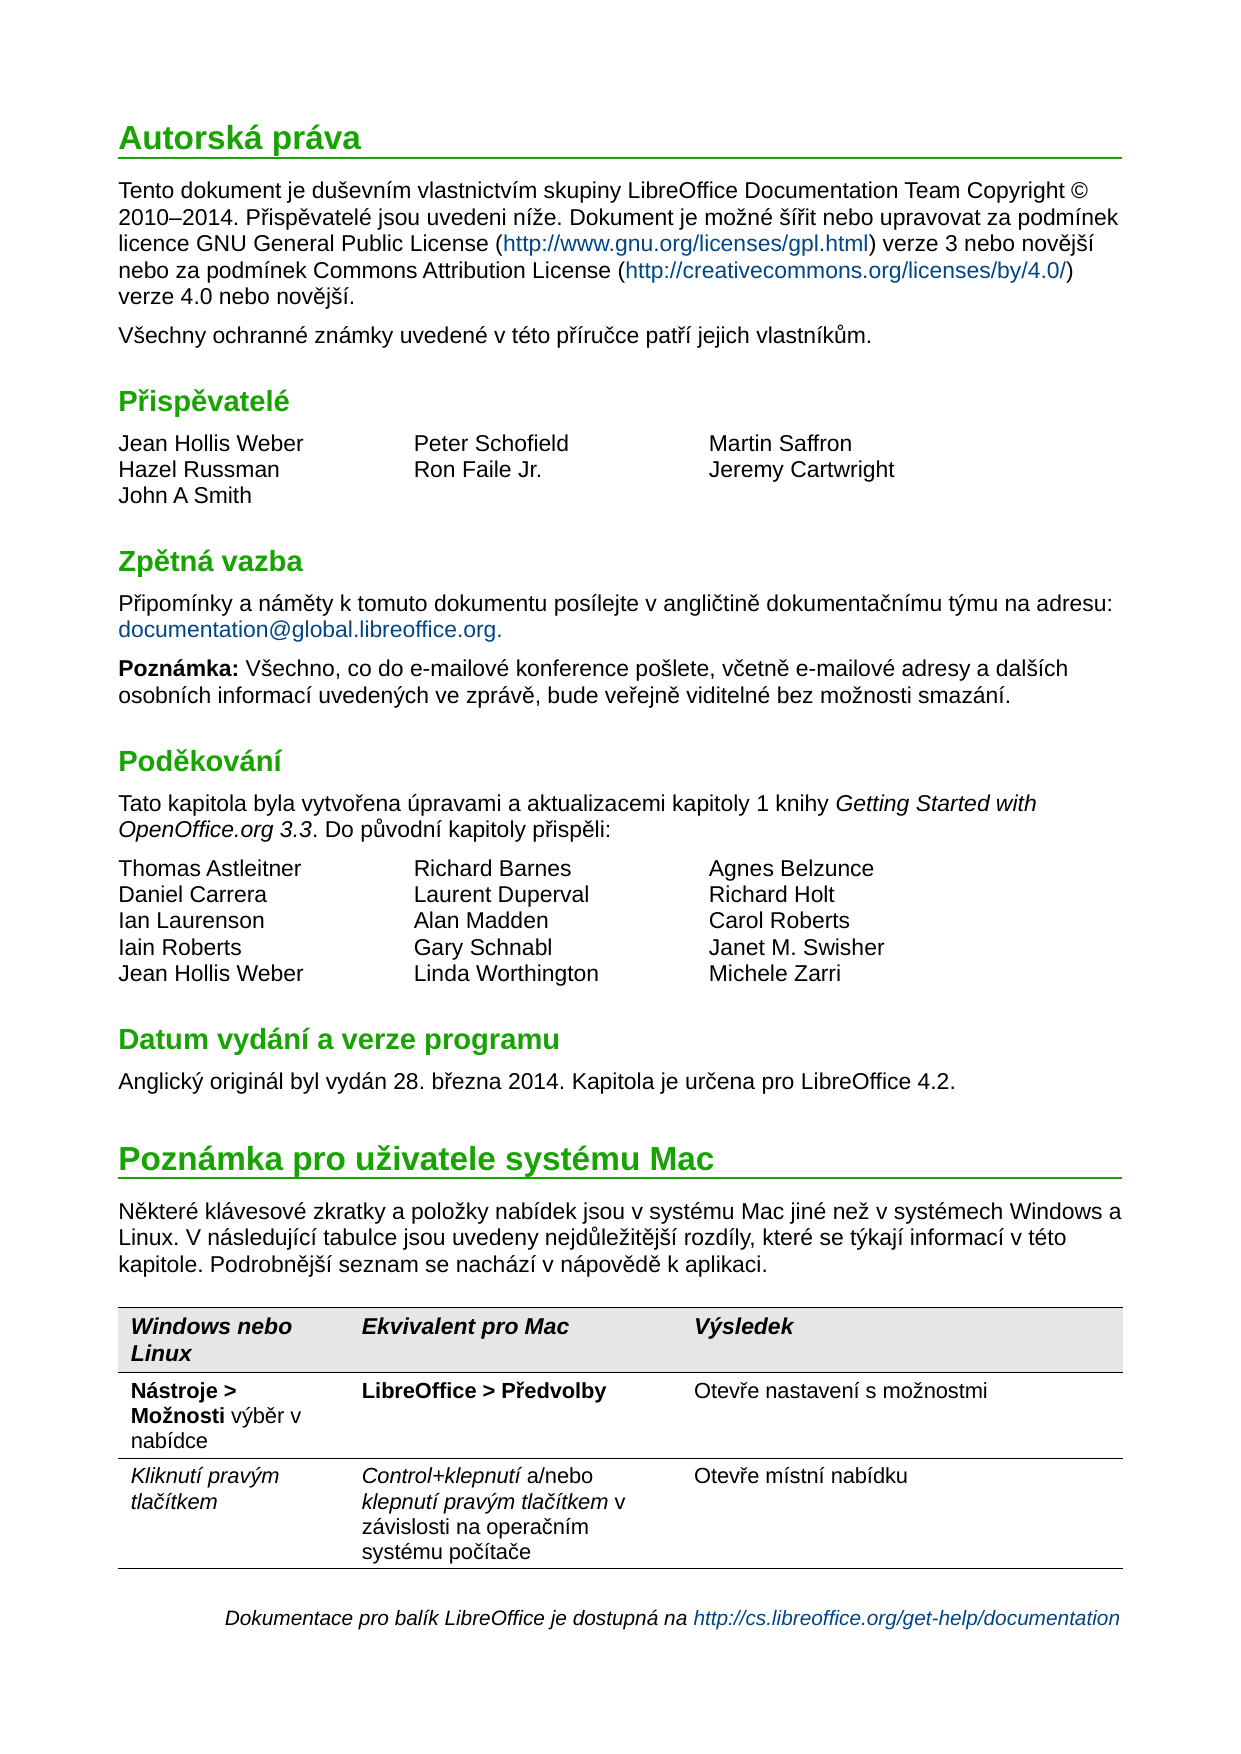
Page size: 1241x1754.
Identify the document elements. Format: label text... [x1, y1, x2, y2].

subtitle Poznámka pro uživatele systému Mac [118, 1139, 1122, 1177]
text Jean Hollis Weber Peter Schofield Martin Saffron Hazel Russman Ron Faile Jr. Jeremy Cartwright John A Smith [118, 429, 1122, 509]
subtitle Poděkování [118, 743, 1122, 777]
table_header Výsledek [681, 1308, 1123, 1372]
text Připomínky a náměty k tomuto dokumentu posílejte v angličtině dokumentačnímu týmu na adresu: documentation@global.libreoffice.org. [118, 590, 1122, 643]
table_header Windows nebo Linux [118, 1308, 349, 1372]
subtitle Přispěvatelé [118, 384, 1122, 417]
table_cell LibreOffice > Předvolby [349, 1373, 681, 1457]
subtitle Datum vydání a verze programu [118, 1022, 1122, 1056]
text Tato kapitola byla vytvořena úpravami a aktualizacemi kapitoly 1 knihy Getting Started with OpenOffice.org 3.3. Do původní kapitoly přispěli: [118, 789, 1122, 842]
subtitle Zpětná vazba [118, 544, 1122, 578]
text Poznámka: Všechno, co do e-mailové konference pošlete, včetně e-mailové adresy a dalších osobních informací uvedených ve zprávě, bude veřejně viditelné bez možnosti smazání. [118, 655, 1122, 708]
subtitle Autorská práva [118, 118, 1122, 157]
table_cell Nástroje > Možnosti výběr v nabídce [118, 1373, 349, 1457]
table_cell Kliknutí pravým tlačítkem [118, 1459, 349, 1568]
text Tento dokument je duševním vlastnictvím skupiny LibreOffice Documentation Team Copyright © 2010–2014. Přispěvatelé jsou uvedeni níže. Dokument je možné šířit nebo upravovat za podmínek licence GNU General Public License (http://www.gnu.org/licenses/gpl.html) verze 3 nebo novější nebo za podmínek Commons Attribution License (http://creativecommons.org/licenses/by/4.0/) verze 4.0 nebo novější. [118, 177, 1122, 309]
table_cell Otevře nastavení s možnostmi [681, 1373, 1123, 1457]
text Některé klávesové zkratky a položky nabídek jsou v systému Mac jiné než v systémech Windows a Linux. V následující tabulce jsou uvedeny nejdůležitější rozdíly, které se týkají informací v této kapitole. Podrobnější seznam se nachází v nápovědě k aplikaci. [118, 1198, 1122, 1277]
table_header Ekvivalent pro Mac [349, 1308, 681, 1372]
table_cell Otevře místní nabídku [681, 1459, 1123, 1568]
text Všechny ochranné známky uvedené v této příručce patří jejich vlastníkům. [118, 322, 1122, 348]
text Thomas Astleitner Richard Barnes Agnes Belzunce Daniel Carrera Laurent Duperval Richard Holt Ian Laurenson Alan Madden Carol Roberts Iain Roberts Gary Schnabl Janet M. Swisher Jean Hollis Weber Linda Worthington Michele Zarri [118, 855, 1122, 986]
text Anglický originál byl vydán 28. března 2014. Kapitola je určena pro LibreOffice 4.2. [118, 1068, 1122, 1094]
table_cell Control+klepnutí a/nebo klepnutí pravým tlačítkem v závislosti na operačním systému počítače [349, 1459, 681, 1568]
